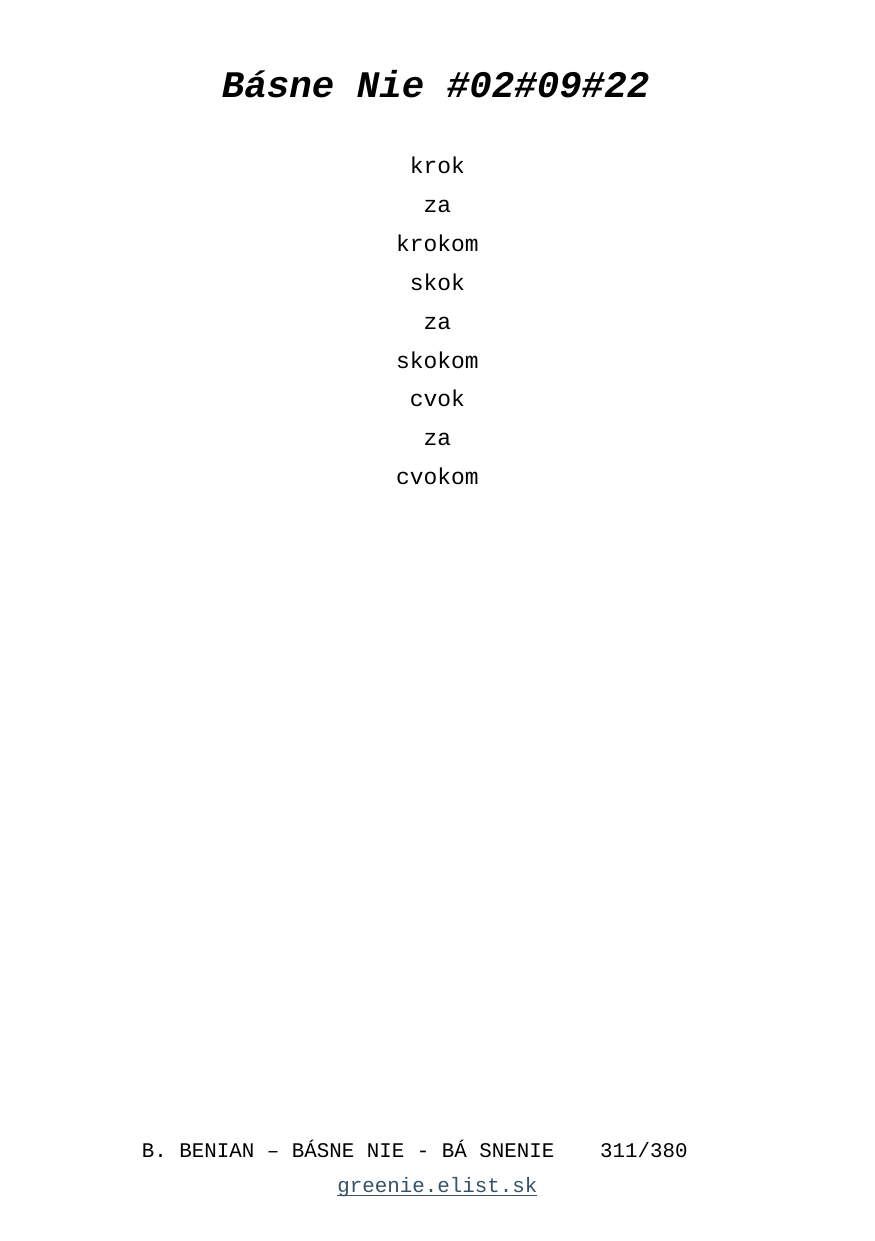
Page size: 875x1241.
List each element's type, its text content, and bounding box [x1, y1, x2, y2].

subtitle Básne Nie #02#09#22 [41, 66, 833, 109]
text krok za krokom skok za skokom cvok za cvokom [41, 155, 833, 491]
